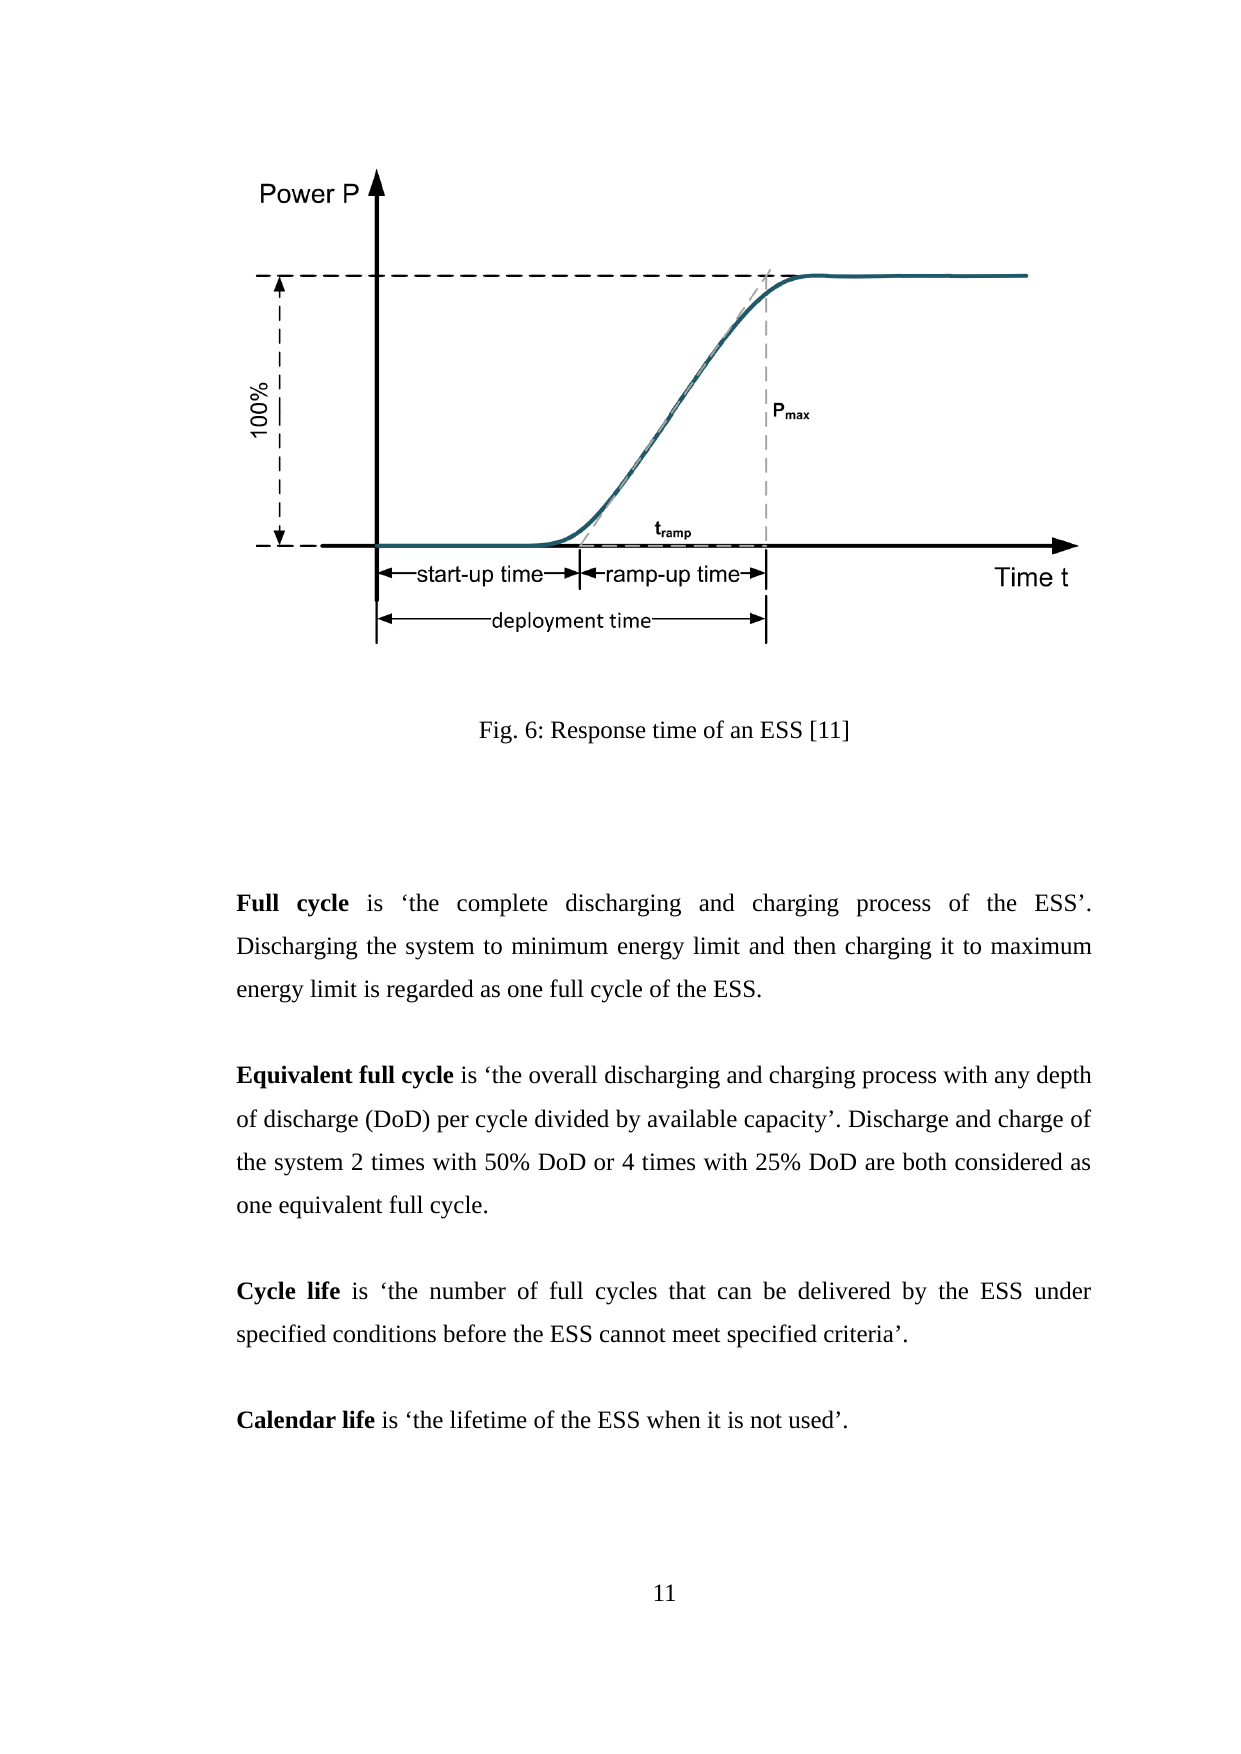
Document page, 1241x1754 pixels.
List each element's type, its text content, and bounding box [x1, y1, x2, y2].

text Calendar life is ‘the lifetime of the ESS when it is not used’. [236, 1406, 1093, 1434]
text Full cycle is ‘the complete discharging and charging process of the ESS’. Discharging the system to minimum energy limit and then charging it to maximum energy limit is regarded as one full cycle of the ESS. [236, 888, 1093, 1003]
text Fig. 6: Response time of an ESS [11]⁠ [236, 716, 1093, 744]
text Cycle life is ‘the number of full cycles that can be delivered by the ESS under specified conditions before the ESS cannot meet specified criteria’. [236, 1276, 1093, 1348]
picture [236, 160, 1093, 662]
text Equivalent full cycle is ‘the overall discharging and charging process with any depth of discharge (DoD) per cycle divided by available capacity’. Discharge and charge of the system 2 times with 50% DoD or 4 times with 25% DoD are both considered as one equivalent full cycle. [236, 1061, 1093, 1219]
